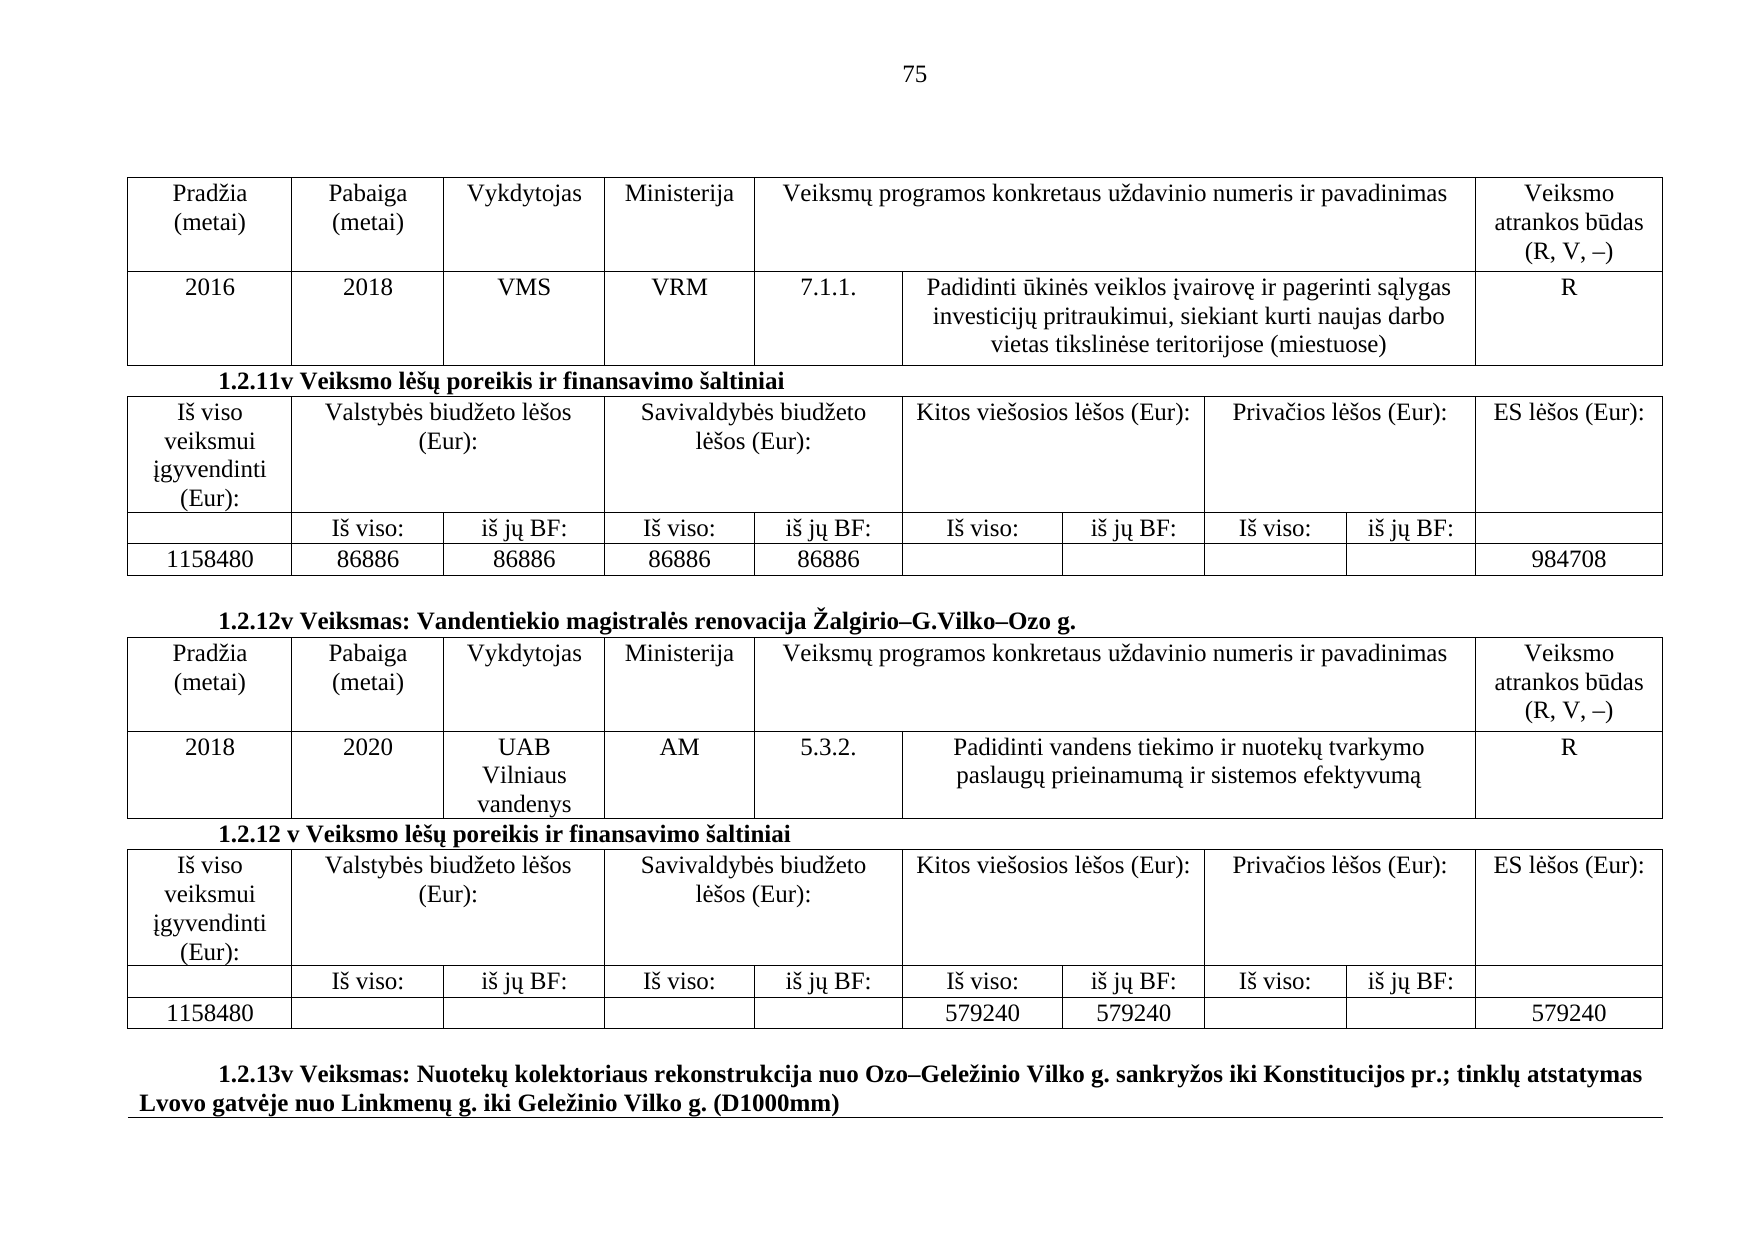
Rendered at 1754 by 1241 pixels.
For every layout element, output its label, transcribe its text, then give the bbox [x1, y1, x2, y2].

table_cell Kitos viešosios lėšos (Eur): [903, 850, 1204, 965]
table_cell iš jų BF: [1347, 966, 1475, 997]
table_cell [1475, 1029, 1663, 1059]
table_cell [1347, 544, 1475, 574]
table_cell [604, 1029, 754, 1059]
table_cell AM [605, 732, 754, 818]
table_cell [1204, 1029, 1346, 1059]
table_cell [605, 998, 754, 1028]
table_cell 1158480 [128, 544, 291, 574]
table_cell Vykdytojas [444, 638, 604, 731]
table_cell 1.2.12v Veiksmas: Vandentiekio magistralės renovacija Žalgirio–G.Vilko–Ozo g. [128, 606, 1663, 637]
table_cell Kitos viešosios lėšos (Eur): [903, 397, 1204, 512]
table_cell [1063, 576, 1204, 606]
table_cell Valstybės biudžeto lėšos (Eur): [292, 850, 604, 965]
table_cell Iš viso: [903, 966, 1062, 997]
table_cell Savivaldybės biudžeto lėšos (Eur): [605, 397, 902, 512]
table_cell Ministerija [605, 638, 754, 731]
table_cell [754, 1029, 902, 1059]
table_cell 86886 [605, 544, 754, 574]
table_cell Pradžia (metai) [128, 638, 291, 731]
table_cell Iš viso: [1205, 513, 1346, 543]
table_cell [444, 1029, 604, 1059]
table_cell iš jų BF: [1063, 966, 1204, 997]
table_cell [128, 966, 291, 997]
table_cell Iš viso: [1205, 966, 1346, 997]
table_cell ES lėšos (Eur): [1476, 850, 1662, 965]
table_cell iš jų BF: [755, 513, 902, 543]
table_cell [292, 576, 444, 606]
table_cell Iš viso: [605, 966, 754, 997]
table_cell 984708 [1476, 544, 1662, 574]
table_cell [444, 998, 604, 1028]
table_cell 86886 [292, 544, 443, 574]
table_cell Veiksmo atrankos būdas (R, V, –) [1476, 178, 1662, 271]
table_cell 1.2.13v Veiksmas: Nuotekų kolektoriaus rekonstrukcija nuo Ozo–Geležinio Vilko g. sankryžos iki Konstitucijos pr.; tinklų atstatymas Lvovo gatvėje nuo Linkmenų g. iki Geležinio Vilko g. (D1000mm) [128, 1059, 1663, 1117]
table_cell Veiksmų programos konkretaus uždavinio numeris ir pavadinimas [755, 178, 1475, 271]
table_cell Vykdytojas [444, 178, 604, 271]
table_cell Iš viso: [292, 513, 443, 543]
table_cell [1476, 513, 1662, 543]
table_cell [1346, 576, 1475, 606]
table_cell iš jų BF: [444, 513, 604, 543]
table_cell 1.2.12 v Veiksmo lėšų poreikis ir finansavimo šaltiniai [128, 819, 1663, 849]
table_cell [292, 1029, 444, 1059]
table_cell [1475, 576, 1663, 606]
table_cell [1204, 576, 1346, 606]
table_cell Pradžia (metai) [128, 178, 291, 271]
table_cell [902, 1029, 1063, 1059]
table_cell [1063, 544, 1204, 574]
table_cell [604, 576, 754, 606]
table_cell [292, 998, 443, 1028]
table_cell iš jų BF: [1347, 513, 1475, 543]
table_cell VRM [605, 272, 754, 365]
table_cell iš jų BF: [1063, 513, 1204, 543]
table_cell [1346, 1029, 1475, 1059]
table_cell [1205, 544, 1346, 574]
table_cell Iš viso: [605, 513, 754, 543]
table_cell [903, 544, 1062, 574]
table_cell Iš viso: [903, 513, 1062, 543]
table_cell 1.2.11v Veiksmo lėšų poreikis ir finansavimo šaltiniai [128, 366, 1663, 396]
table_cell [1347, 998, 1475, 1028]
table_cell [128, 1029, 292, 1059]
table_cell [1476, 966, 1662, 997]
table_cell 5.3.2. [755, 732, 902, 818]
table_cell [128, 576, 292, 606]
table_cell 2020 [292, 732, 443, 818]
table_cell Privačios lėšos (Eur): [1205, 850, 1475, 965]
table_cell Veiksmų programos konkretaus uždavinio numeris ir pavadinimas [755, 638, 1475, 731]
table_cell 2016 [128, 272, 291, 365]
table_cell Padidinti ūkinės veiklos įvairovę ir pagerinti sąlygas investicijų pritraukimui, siekiant kurti naujas darbo vietas tikslinėse teritorijose (miestuose) [903, 272, 1475, 365]
table_cell [444, 576, 604, 606]
table_cell Veiksmo atrankos būdas (R, V, –) [1476, 638, 1662, 731]
table_cell 86886 [755, 544, 902, 574]
table_cell Padidinti vandens tiekimo ir nuotekų tvarkymo paslaugų prieinamumą ir sistemos efektyvumą [903, 732, 1475, 818]
table_cell UAB Vilniaus vandenys [444, 732, 604, 818]
table_cell VMS [444, 272, 604, 365]
table_cell iš jų BF: [444, 966, 604, 997]
table_cell R [1476, 272, 1662, 365]
table_cell ES lėšos (Eur): [1476, 397, 1662, 512]
table_cell R [1476, 732, 1662, 818]
table_cell Iš viso: [292, 966, 443, 997]
table_cell [128, 513, 291, 543]
table_cell [1063, 1029, 1204, 1059]
table_cell Pabaiga (metai) [292, 178, 443, 271]
table_cell 2018 [128, 732, 291, 818]
table_cell [754, 576, 902, 606]
table_cell [902, 576, 1063, 606]
table_cell Ministerija [605, 178, 754, 271]
table_cell Privačios lėšos (Eur): [1205, 397, 1475, 512]
table_cell [1205, 998, 1346, 1028]
table_cell Pabaiga (metai) [292, 638, 443, 731]
table_cell 579240 [1063, 998, 1204, 1028]
table_cell Iš viso veiksmui įgyvendinti (Eur): [128, 397, 291, 512]
table_cell Savivaldybės biudžeto lėšos (Eur): [605, 850, 902, 965]
table_cell 2018 [292, 272, 443, 365]
table_cell Iš viso veiksmui įgyvendinti (Eur): [128, 850, 291, 965]
table_cell [755, 998, 902, 1028]
table_cell 7.1.1. [755, 272, 902, 365]
table_cell 86886 [444, 544, 604, 574]
table_cell 579240 [903, 998, 1062, 1028]
table_cell 1158480 [128, 998, 291, 1028]
table_cell 579240 [1476, 998, 1662, 1028]
table_cell Valstybės biudžeto lėšos (Eur): [292, 397, 604, 512]
table_cell iš jų BF: [755, 966, 902, 997]
